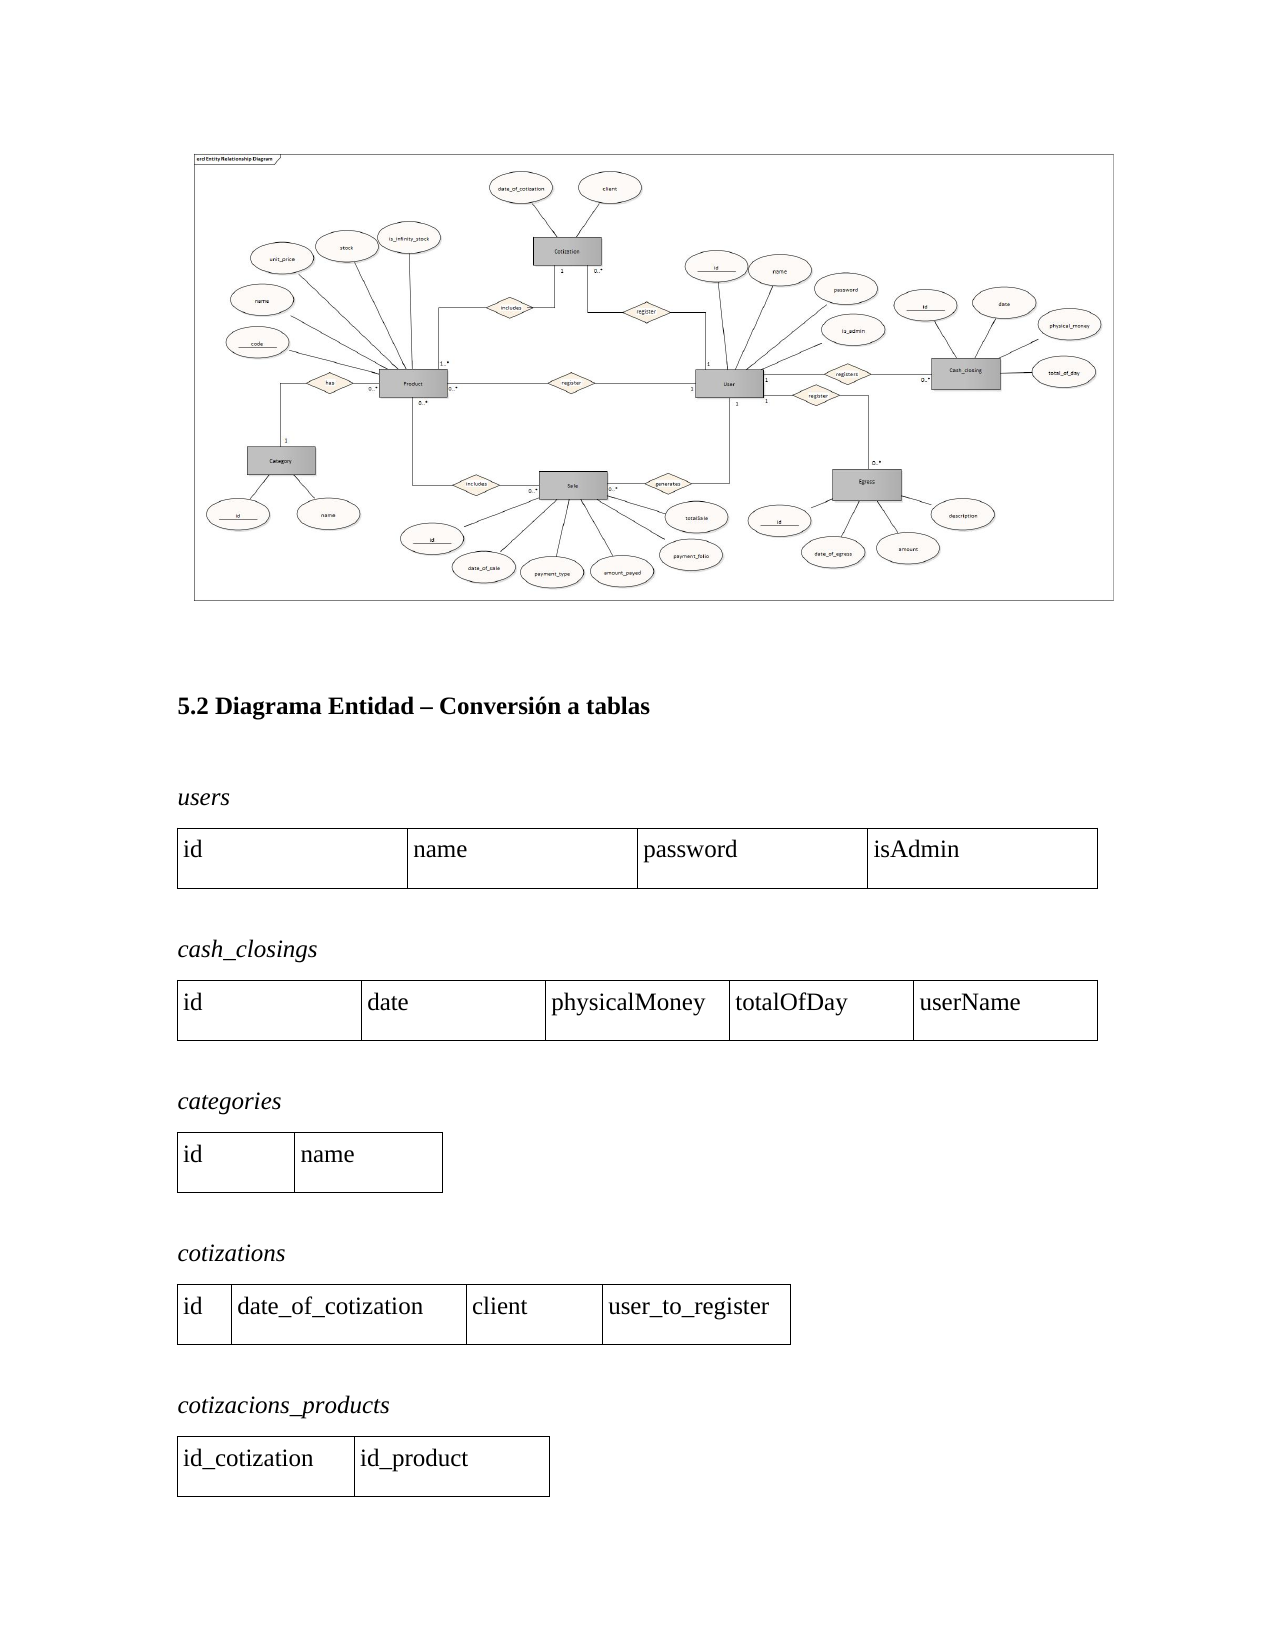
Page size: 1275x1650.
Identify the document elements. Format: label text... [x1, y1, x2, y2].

table_header id [178, 1285, 231, 1344]
table_header id_cotization [178, 1437, 354, 1496]
table_header name [408, 829, 637, 888]
table_header user_to_register [603, 1285, 790, 1344]
table_header password [638, 829, 867, 888]
picture [193, 153, 1114, 601]
table_header totalOfDay [730, 981, 913, 1040]
table_header id [178, 829, 407, 888]
text users [177, 782, 1098, 811]
table_header name [295, 1133, 442, 1192]
text cash_closings [177, 934, 1098, 963]
text 5.2 Diagrama Entidad – Conversión a tablas [177, 691, 1098, 720]
table_header id [178, 981, 361, 1040]
table_header id_product [355, 1437, 549, 1496]
table_header id [178, 1133, 294, 1192]
text categories [177, 1086, 1098, 1115]
table_header date_of_cotization [232, 1285, 466, 1344]
table_header userName [914, 981, 1097, 1040]
table_header isAdmin [868, 829, 1097, 888]
text cotizacions_products [177, 1391, 1098, 1419]
table_header date [362, 981, 545, 1040]
text cotizations [177, 1238, 1098, 1267]
table_header client [467, 1285, 602, 1344]
table_header physicalMoney [546, 981, 729, 1040]
